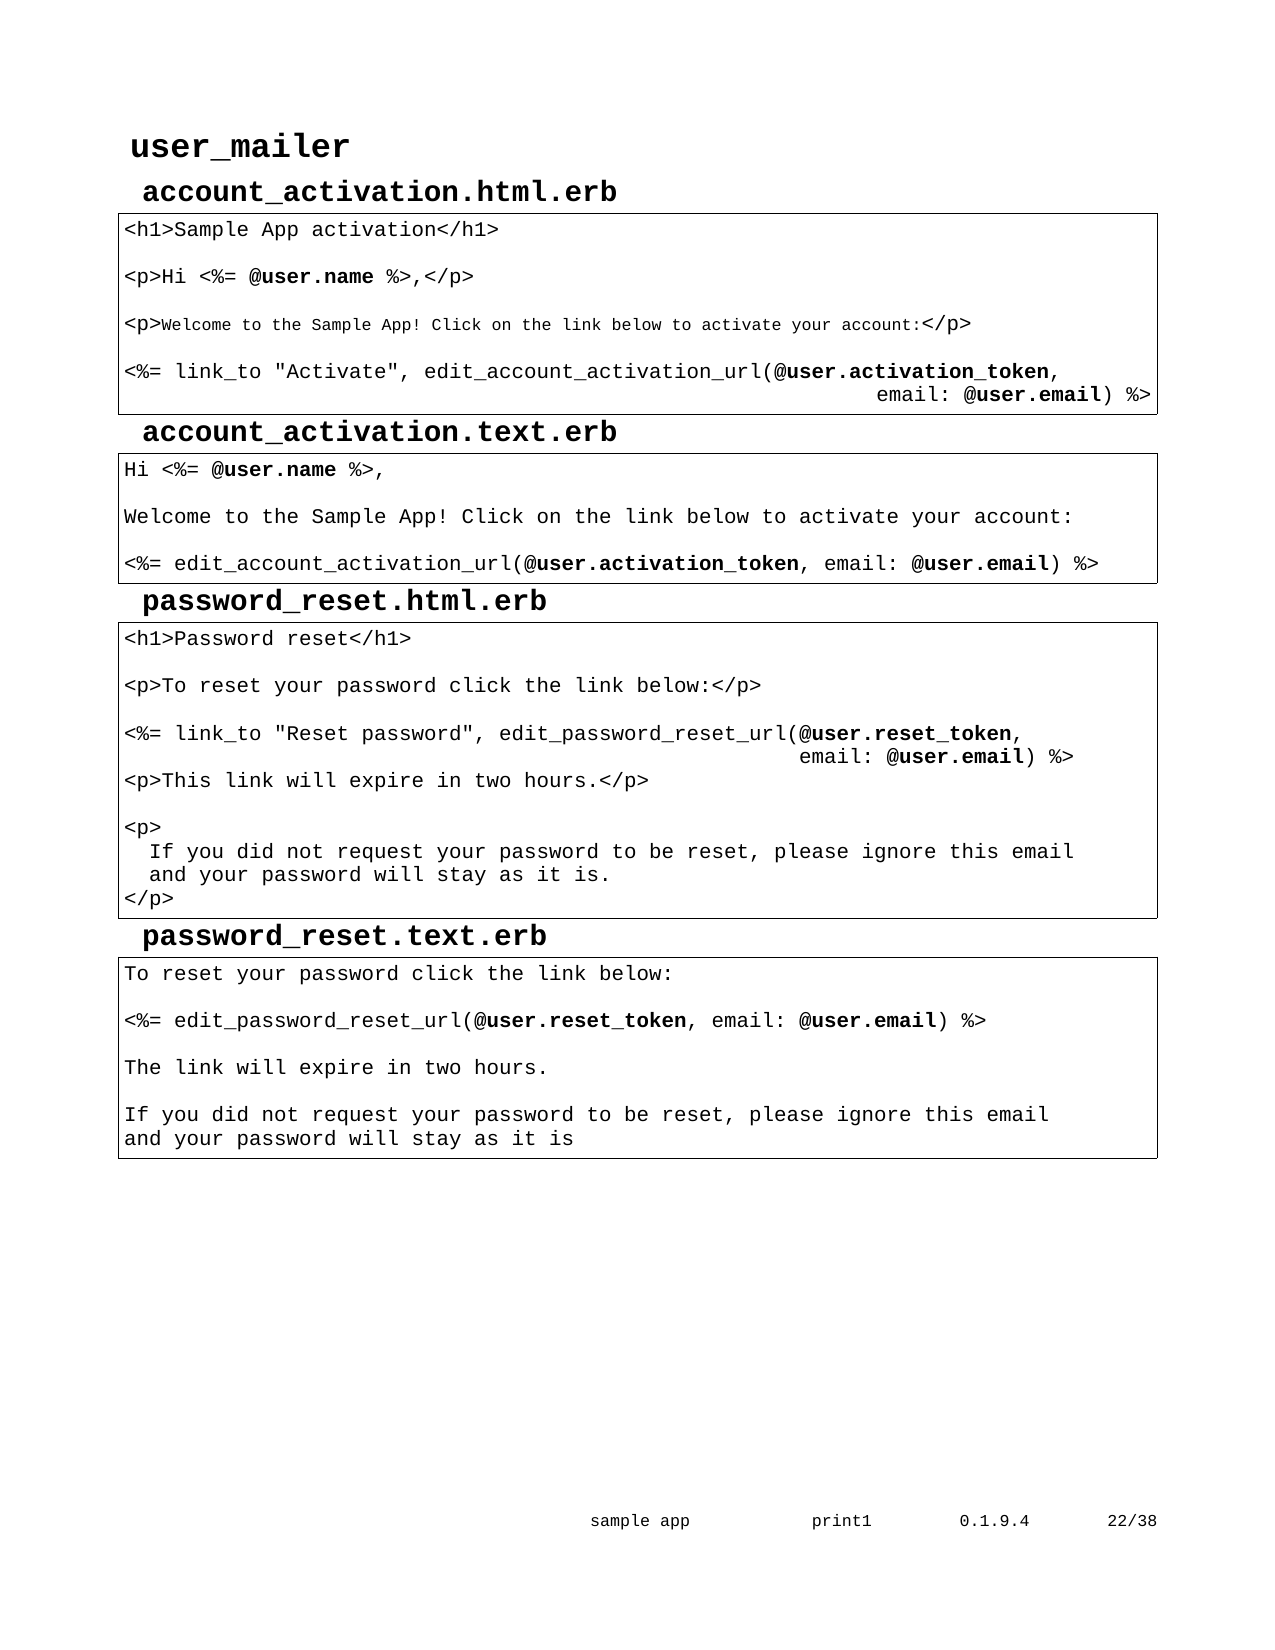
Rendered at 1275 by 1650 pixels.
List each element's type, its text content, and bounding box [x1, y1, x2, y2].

table_header To reset your password click the link below: <%= edit_password_reset_url(@user.reset_token, email: @user.email) %> The link will expire in two hours. If you did not request your password to be reset, please ignore this email and your password will stay as it is [119, 958, 1157, 1157]
table_header Hi <%= @user.name %>, Welcome to the Sample App! Click on the link below to activate your account: <%= edit_account_activation_url(@user.activation_token, email: @user.email) %> [119, 454, 1157, 583]
table_header <h1>Sample App activation</h1> <p>Hi <%= @user.name %>,</p> <p>Welcome to the Sample App! Click on the link below to activate your account:</p> <%= link_to "Activate", edit_account_activation_url(@user.activation_token, email: @user.email) %> [119, 214, 1157, 414]
table_header <h1>Password reset</h1> <p>To reset your password click the link below:</p> <%= link_to "Reset password", edit_password_reset_url(@user.reset_token, email: @user.email) %> <p>This link will expire in two hours.</p> <p> If you did not request your password to be reset, please ignore this email and your password will stay as it is. </p> [119, 623, 1157, 917]
subtitle password_reset.text.erb [142, 920, 1157, 954]
subtitle user_mailer [130, 130, 1157, 168]
subtitle account_activation.text.erb [142, 417, 1157, 450]
subtitle password_reset.html.erb [142, 586, 1157, 619]
subtitle account_activation.html.erb [142, 177, 1157, 210]
